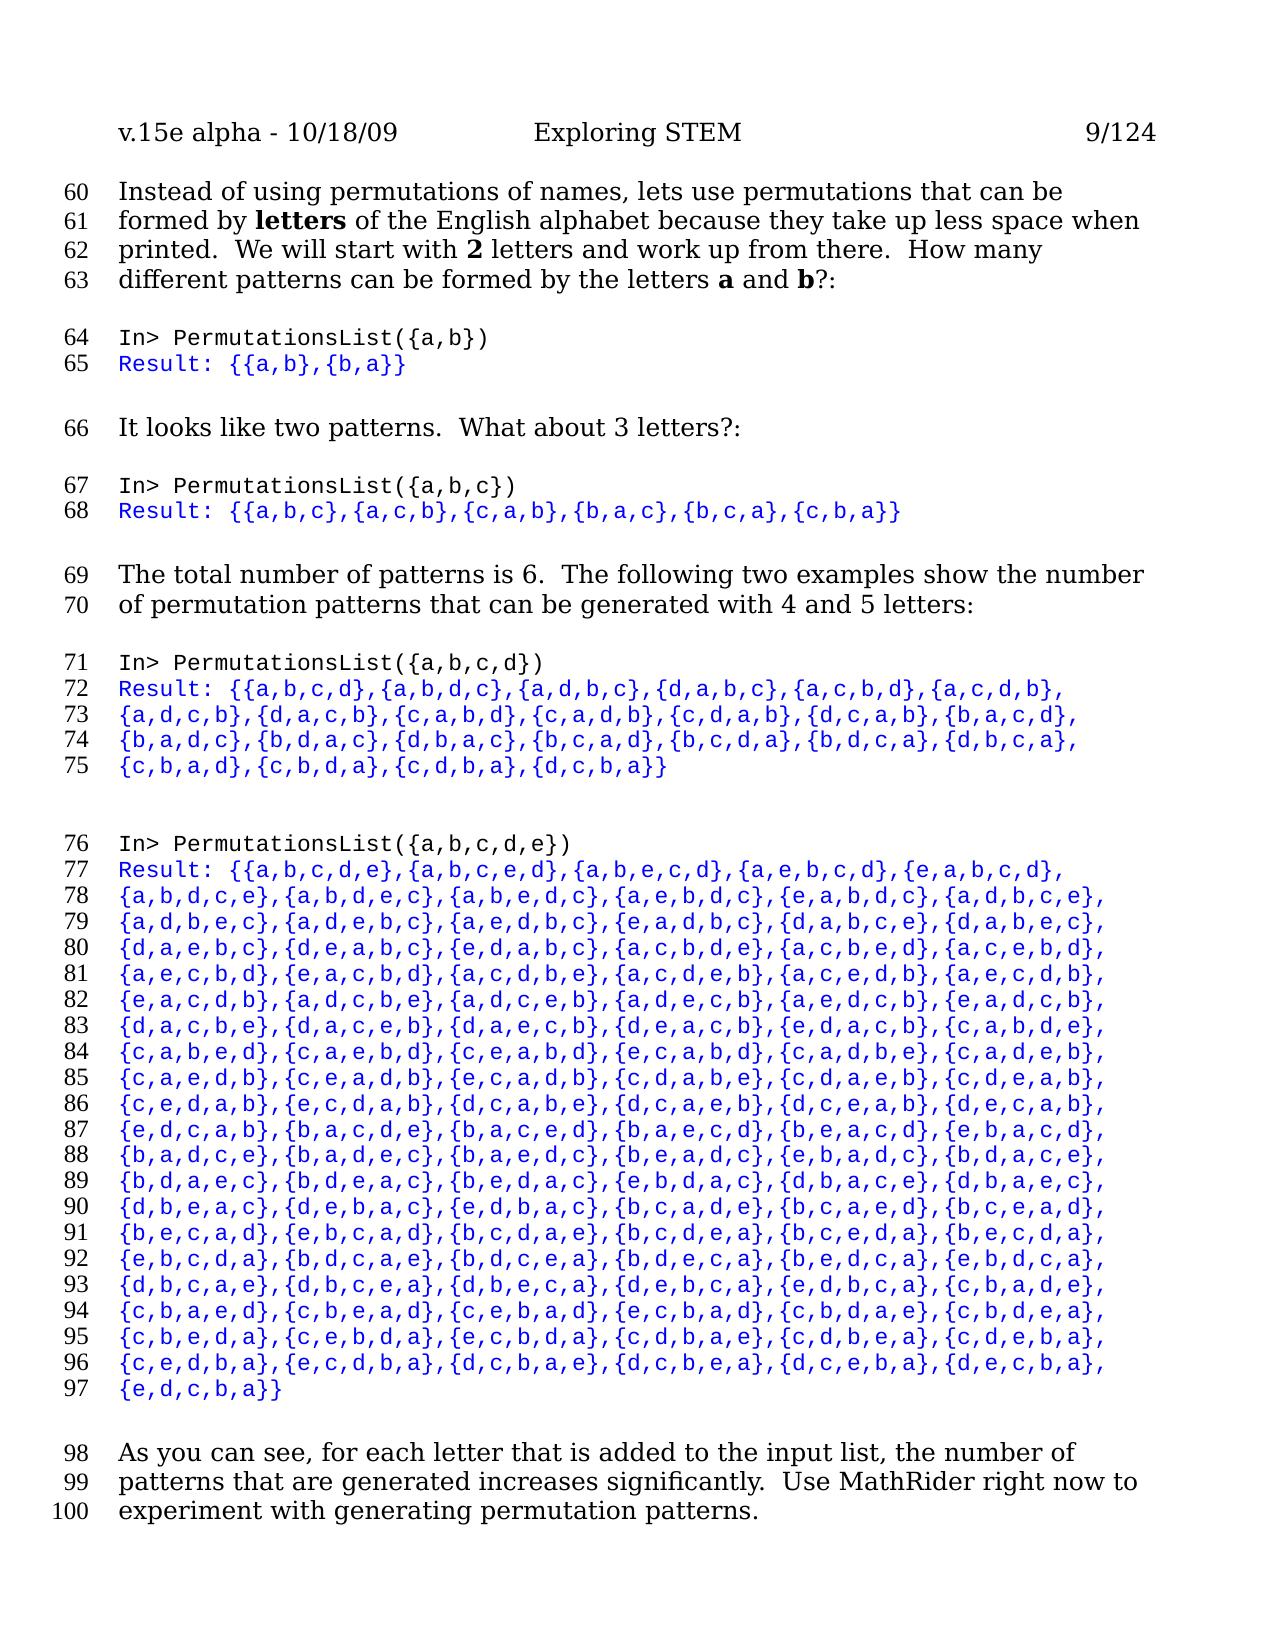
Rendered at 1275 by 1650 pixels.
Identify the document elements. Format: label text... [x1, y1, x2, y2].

text In> PermutationsList({a,b}) [118, 326, 1157, 352]
text As you can see, for each letter that is added to the input list, the number of patterns that are generated increases significantly. Use MathRider right now to experiment with generating permutation patterns. [118, 1438, 1157, 1526]
text Result: {{a,b,c,d},{a,b,d,c},{a,d,b,c},{d,a,b,c},{a,c,b,d},{a,c,d,b},{a,d,c,b},{d,a,c,b},{c,a,b,d},{c,a,d,b},{c,d,a,b},{d,c,a,b},{b,a,c,d},{b,a,d,c},{b,d,a,c},{d,b,a,c},{b,c,a,d},{b,c,d,a},{b,d,c,a},{d,b,c,a},{c,b,a,d},{c,b,d,a},{c,d,b,a},{d,c,b,a}} [118, 677, 1157, 781]
text In> PermutationsList({a,b,c}) [118, 474, 1157, 500]
text The total number of patterns is 6. The following two examples show the number of permutation patterns that can be generated with 4 and 5 letters: [118, 561, 1157, 619]
text Instead of using permutations of names, lets use permutations that can be formed by letters of the English alphabet because they take up less space when printed. We will start with 2 letters and work up from there. How many different patterns can be formed by the letters a and b?: [118, 177, 1157, 294]
text It looks like two patterns. What about 3 letters?: [118, 413, 1157, 442]
text Result: {{a,b},{b,a}} [118, 352, 1157, 378]
text Result: {{a,b,c},{a,c,b},{c,a,b},{b,a,c},{b,c,a},{c,b,a}} [118, 500, 1157, 526]
text In> PermutationsList({a,b,c,d,e}) [118, 833, 1157, 858]
text In> PermutationsList({a,b,c,d}) [118, 651, 1157, 677]
text Result: {{a,b,c,d,e},{a,b,c,e,d},{a,b,e,c,d},{a,e,b,c,d},{e,a,b,c,d},{a,b,d,c,e},{a,b,d,e,c},{a,b,e,d,c},{a,e,b,d,c},{e,a,b,d,c},{a,d,b,c,e},{a,d,b,e,c},{a,d,e,b,c},{a,e,d,b,c},{e,a,d,b,c},{d,a,b,c,e},{d,a,b,e,c},{d,a,e,b,c},{d,e,a,b,c},{e,d,a,b,c},{a,c,b,d,e},{a,c,b,e,d},{a,c,e,b,d},{a,e,c,b,d},{e,a,c,b,d},{a,c,d,b,e},{a,c,d,e,b},{a,c,e,d,b},{a,e,c,d,b},{e,a,c,d,b},{a,d,c,b,e},{a,d,c,e,b},{a,d,e,c,b},{a,e,d,c,b},{e,a,d,c,b},{d,a,c,b,e},{d,a,c,e,b},{d,a,e,c,b},{d,e,a,c,b},{e,d,a,c,b},{c,a,b,d,e},{c,a,b,e,d},{c,a,e,b,d},{c,e,a,b,d},{e,c,a,b,d},{c,a,d,b,e},{c,a,d,e,b},{c,a,e,d,b},{c,e,a,d,b},{e,c,a,d,b},{c,d,a,b,e},{c,d,a,e,b},{c,d,e,a,b},{c,e,d,a,b},{e,c,d,a,b},{d,c,a,b,e},{d,c,a,e,b},{d,c,e,a,b},{d,e,c,a,b},{e,d,c,a,b},{b,a,c,d,e},{b,a,c,e,d},{b,a,e,c,d},{b,e,a,c,d},{e,b,a,c,d},{b,a,d,c,e},{b,a,d,e,c},{b,a,e,d,c},{b,e,a,d,c},{e,b,a,d,c},{b,d,a,c,e},{b,d,a,e,c},{b,d,e,a,c},{b,e,d,a,c},{e,b,d,a,c},{d,b,a,c,e},{d,b,a,e,c},{d,b,e,a,c},{d,e,b,a,c},{e,d,b,a,c},{b,c,a,d,e},{b,c,a,e,d},{b,c,e,a,d},{b,e,c,a,d},{e,b,c,a,d},{b,c,d,a,e},{b,c,d,e,a},{b,c,e,d,a},{b,e,c,d,a},{e,b,c,d,a},{b,d,c,a,e},{b,d,c,e,a},{b,d,e,c,a},{b,e,d,c,a},{e,b,d,c,a},{d,b,c,a,e},{d,b,c,e,a},{d,b,e,c,a},{d,e,b,c,a},{e,d,b,c,a},{c,b,a,d,e},{c,b,a,e,d},{c,b,e,a,d},{c,e,b,a,d},{e,c,b,a,d},{c,b,d,a,e},{c,b,d,e,a},{c,b,e,d,a},{c,e,b,d,a},{e,c,b,d,a},{c,d,b,a,e},{c,d,b,e,a},{c,d,e,b,a},{c,e,d,b,a},{e,c,d,b,a},{d,c,b,a,e},{d,c,b,e,a},{d,c,e,b,a},{d,e,c,b,a},{e,d,c,b,a}} [118, 858, 1157, 1403]
